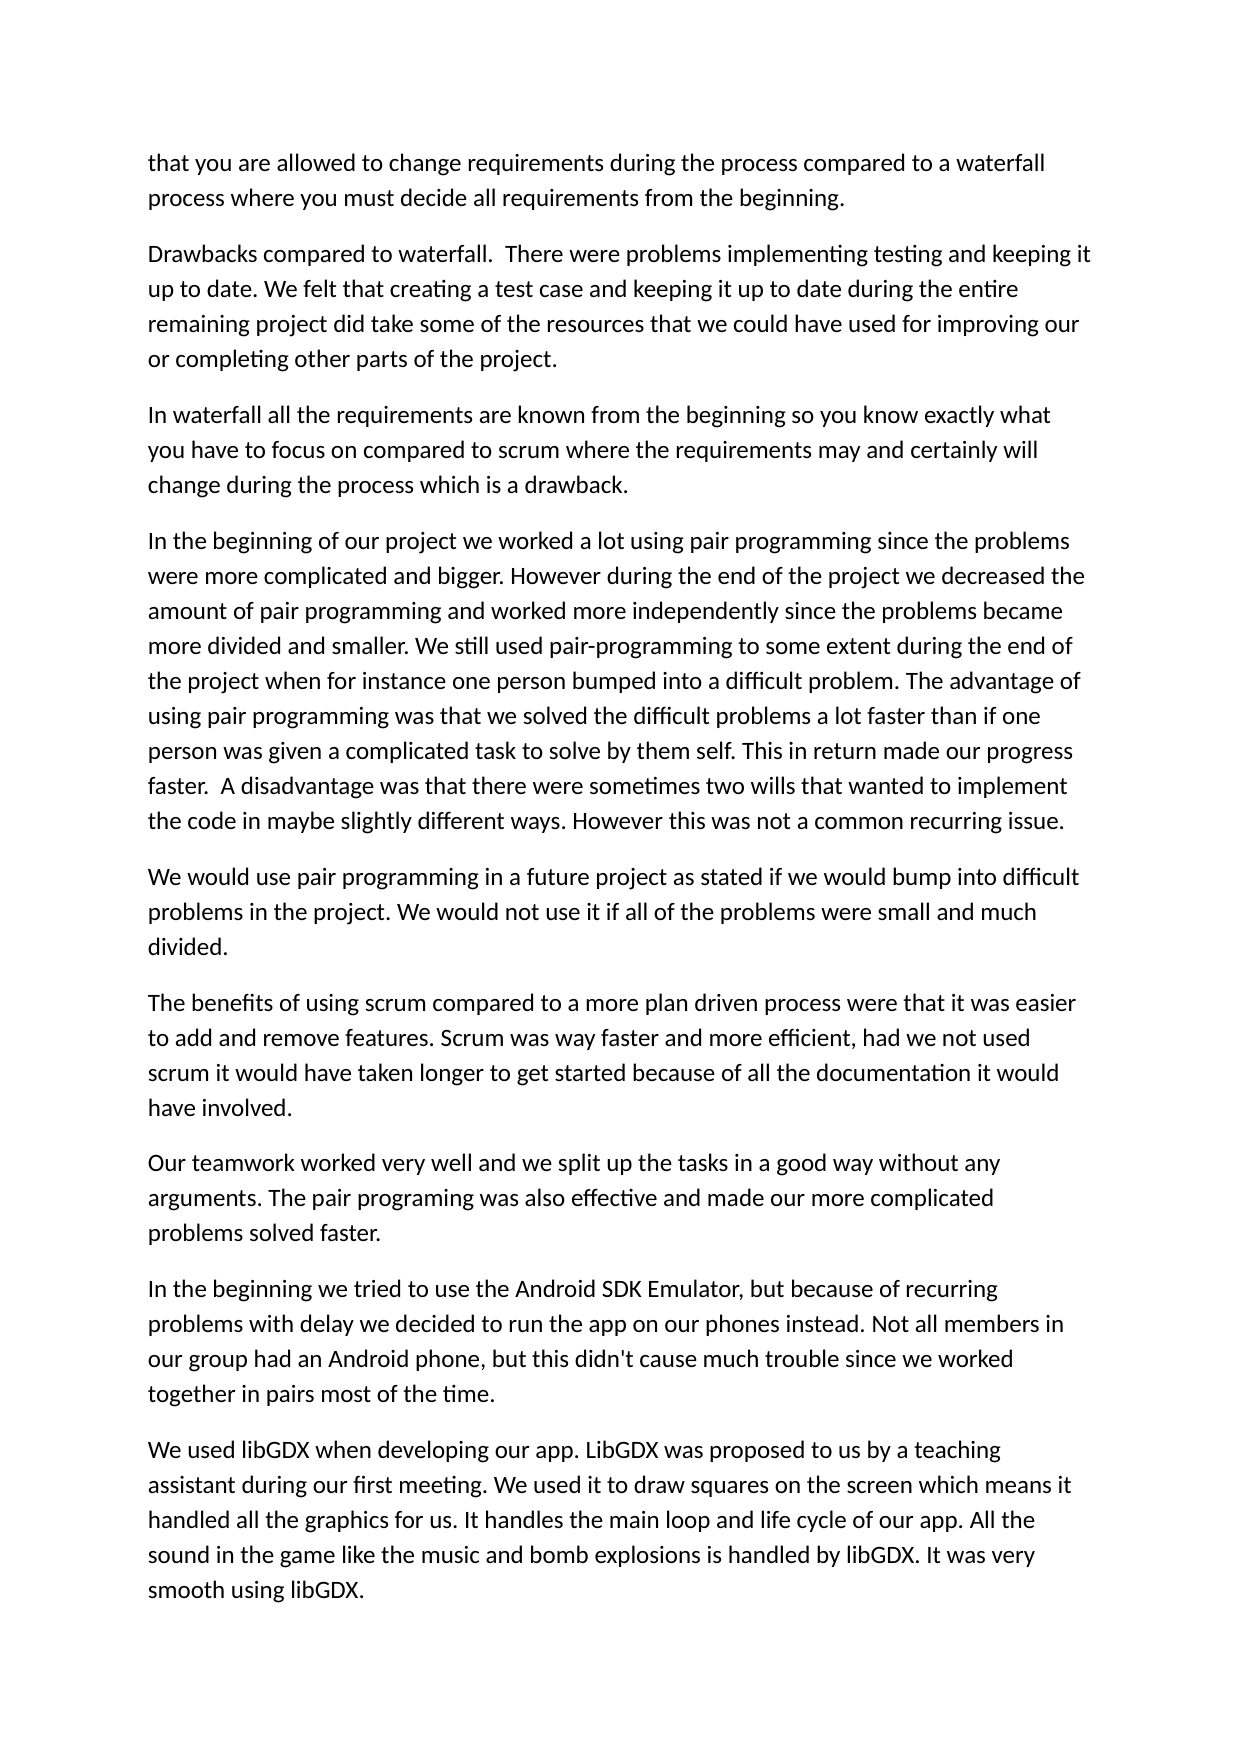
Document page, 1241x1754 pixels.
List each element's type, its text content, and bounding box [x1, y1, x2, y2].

text The benefits of using scrum compared to a more plan driven process were that it was easier to add and remove features. Scrum was way faster and more efficient, had we not used scrum it would have taken longer to get started because of all the documentation it would have involved. [148, 987, 1093, 1122]
text Drawbacks compared to waterfall. There were problems implementing testing and keeping it up to date. We felt that creating a test case and keeping it up to date during the entire remaining project did take some of the resources that we could have used for improving our or completing other parts of the project. [148, 238, 1093, 374]
text We used libGDX when developing our app. LibGDX was proposed to us by a teaching assistant during our first meeting. We used it to draw squares on the screen which means it handled all the graphics for us. It handles the main loop and life cycle of our app. All the sound in the game like the music and bomb explosions is handled by libGDX. It was very smooth using libGDX. [148, 1434, 1093, 1605]
text Our teamwork worked very well and we split up the tasks in a good way without any arguments. The pair programing was also effective and made our more complicated problems solved faster. [148, 1148, 1093, 1248]
text that you are allowed to change requirements during the process compared to a waterfall process where you must decide all requirements from the beginning. [148, 148, 1093, 213]
text In waterfall all the requirements are known from the beginning so you know exactly what you have to focus on compared to scrum where the requirements may and certainly will change during the process which is a drawback. [148, 399, 1093, 500]
text In the beginning of our project we worked a lot using pair programming since the problems were more complicated and bigger. However during the end of the project we decreased the amount of pair programming and worked more independently since the problems became more divided and smaller. We still used pair-programming to some extent during the end of the project when for instance one person bumped into a difficult problem. The advantage of using pair programming was that we solved the difficult problems a lot faster than if one person was given a complicated task to solve by them self. This in return made our progress faster. A disadvantage was that there were sometimes two wills that wanted to implement the code in maybe slightly different ways. However this was not a common recurring issue. [148, 525, 1093, 836]
text In the beginning we tried to use the Android SDK Emulator, but because of recurring problems with delay we decided to run the app on our phones instead. Not all members in our group had an Android phone, but this didn't cause much trouble since we worked together in pairs most of the time. [148, 1273, 1093, 1409]
text We would use pair programming in a future project as stated if we would bump into difficult problems in the project. We would not use it if all of the problems were small and much divided. [148, 861, 1093, 961]
